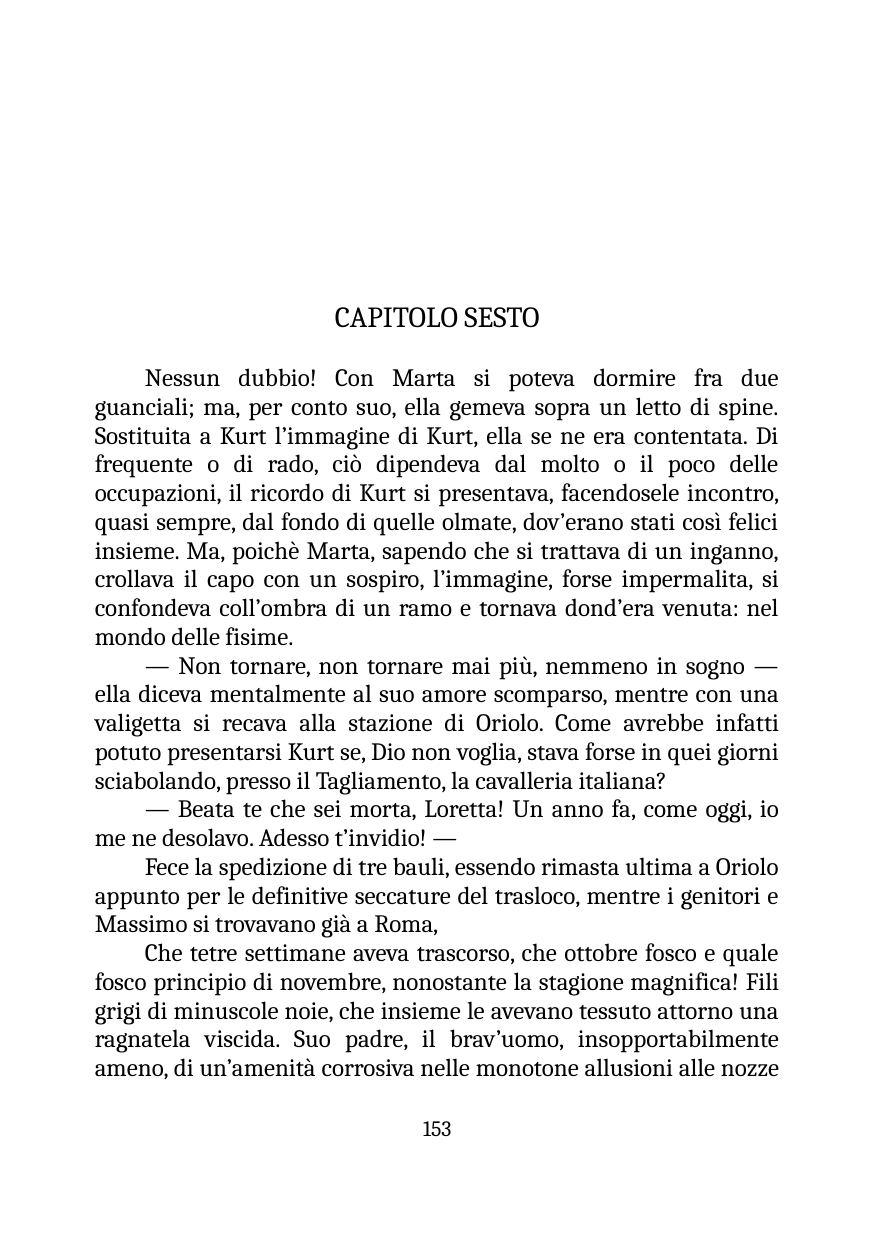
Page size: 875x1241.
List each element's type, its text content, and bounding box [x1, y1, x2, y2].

text Fece la spedizione di tre bauli, essendo rimasta ultima a Oriolo appunto per le definitive seccature del trasloco, mentre i genitori e Massimo si trovavano già a Roma, [94, 853, 779, 939]
text Nessun dubbio! Con Marta si poteva dormire fra due guanciali; ma, per conto suo, ella gemeva sopra un letto di spine. Sostituita a Kurt l’immagine di Kurt, ella se ne era contentata. Di frequente o di rado, ciò dipendeva dal molto o il poco delle occupazioni, il ricordo di Kurt si presentava, facendosele incontro, quasi sempre, dal fondo di quelle olmate, dov’erano stati così felici insieme. Ma, poichè Marta, sapendo che si trattava di un inganno, crollava il capo con un sospiro, l’immagine, forse impermalita, si confondeva coll’ombra di un ramo e tornava dond’era venuta: nel mondo delle fisime. [94, 364, 779, 652]
text — Beata te che sei morta, Loretta! Un anno fa, come oggi, io me ne desolavo. Adesso t’invidio! — [94, 795, 779, 853]
text — Non tornare, non tornare mai più, nemmeno in sogno — ella diceva mentalmente al suo amore scomparso, mentre con una valigetta si recava alla stazione di Oriolo. Come avrebbe infatti potuto presentarsi Kurt se, Dio non voglia, stava forse in quei giorni sciabolando, presso il Tagliamento, la cavalleria italiana? [94, 652, 779, 795]
text Che tetre settimane aveva trascorso, che ottobre fosco e quale fosco principio di novembre, nonostante la stagione magnifica! Fili grigi di minuscole noie, che insieme le avevano tessuto attorno una ragnatela viscida. Suo padre, il brav’uomo, insopportabilmente ameno, di un’amenità corrosiva nelle monotone allusioni alle nozze [94, 939, 779, 1083]
subtitle CAPITOLO SESTO [94, 301, 779, 335]
